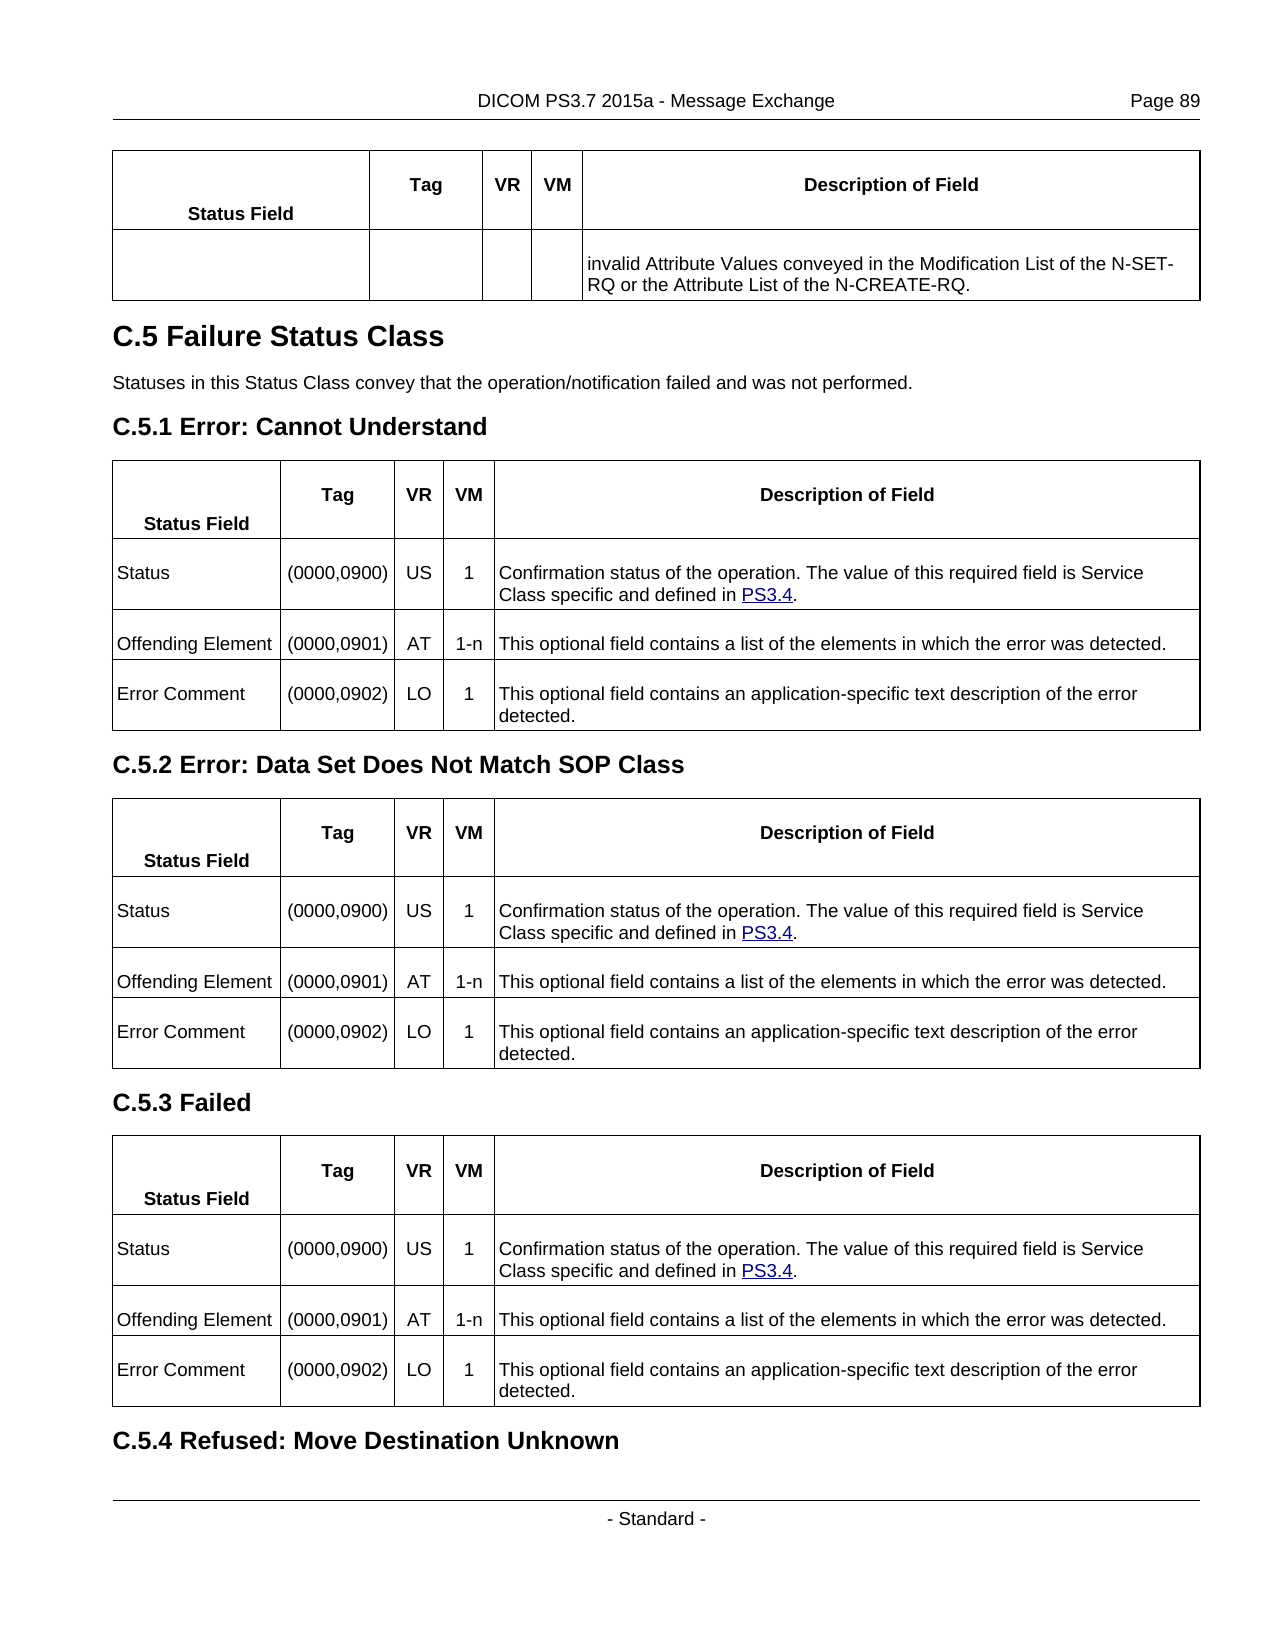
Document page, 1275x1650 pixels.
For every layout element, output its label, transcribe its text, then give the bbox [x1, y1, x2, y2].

table_header Status Field [113, 461, 280, 538]
table_cell This optional field contains a list of the elements in which the error was detected. [495, 610, 1199, 659]
table_cell (0000,0901) [281, 948, 394, 997]
table_cell LO [395, 1336, 443, 1406]
table_cell - [483, 230, 531, 300]
table_cell invalid Attribute Values conveyed in the Modification List of the N-SET-RQ or the Attribute List of the N-CREATE-RQ. [583, 230, 1199, 300]
table_cell 1 [444, 539, 494, 609]
table_cell 1-n [444, 948, 494, 997]
text C.5.2 Error: Data Set Does Not Match SOP Class [112, 750, 1200, 779]
text C.5.1 Error: Cannot Understand [112, 412, 1200, 441]
text C.5 Failure Status Class [112, 319, 1200, 353]
table_cell (0000,0902) [281, 660, 394, 730]
table_cell Error Comment [113, 998, 280, 1068]
table_cell (0000,0902) [281, 1336, 394, 1406]
table_cell Status [113, 1215, 280, 1285]
table_cell US [395, 539, 443, 609]
table_cell US [395, 1215, 443, 1285]
table_header Description of Field [495, 461, 1199, 538]
table_cell AT [395, 948, 443, 997]
table_header Description of Field [583, 151, 1199, 228]
table_cell (0000,0901) [281, 610, 394, 659]
table_header Tag [281, 461, 394, 538]
table_header VM [444, 799, 494, 876]
table_cell 1 [444, 1336, 494, 1406]
table_cell (0000,0900) [281, 877, 394, 947]
table_cell (0000,0900) [281, 539, 394, 609]
table_cell Confirmation status of the operation. The value of this required field is Service Class specific and defined in PS3.4. [495, 539, 1199, 609]
table_cell AT [395, 610, 443, 659]
table_header Tag [281, 1136, 394, 1214]
table_header Status Field [113, 151, 369, 228]
table_header VM [444, 461, 494, 538]
table_header Status Field [113, 1136, 280, 1214]
table_cell 1 [444, 877, 494, 947]
table_header Description of Field [495, 799, 1199, 876]
table_cell This optional field contains a list of the elements in which the error was detected. [495, 1286, 1199, 1335]
table_cell This optional field contains an application-specific text description of the error detected. [495, 660, 1199, 730]
table_cell [113, 230, 369, 300]
table_header Description of Field [495, 1136, 1199, 1214]
table_header Tag [370, 151, 482, 228]
table_header VR [395, 799, 443, 876]
table_cell (0000,0901) [281, 1286, 394, 1335]
table_cell Offending Element [113, 610, 280, 659]
table_cell This optional field contains an application-specific text description of the error detected. [495, 998, 1199, 1068]
text Statuses in this Status Class convey that the operation/notification failed and was not performed. [112, 372, 1200, 393]
table_header VR [483, 151, 531, 228]
table_cell 1-n [444, 610, 494, 659]
table_cell Status [113, 877, 280, 947]
table_cell Confirmation status of the operation. The value of this required field is Service Class specific and defined in PS3.4. [495, 877, 1199, 947]
table_cell Status [113, 539, 280, 609]
table_cell LO [395, 998, 443, 1068]
table_header VM [444, 1136, 494, 1214]
table_cell Offending Element [113, 948, 280, 997]
table_cell Confirmation status of the operation. The value of this required field is Service Class specific and defined in PS3.4. [495, 1215, 1199, 1285]
table_cell 1-n [444, 1286, 494, 1335]
table_cell (0000,0900) [281, 1215, 394, 1285]
table_cell - [532, 230, 582, 300]
table_cell 1 [444, 1215, 494, 1285]
table_header VM [532, 151, 582, 228]
table_cell 1 [444, 998, 494, 1068]
table_cell [370, 230, 482, 300]
table_header Tag [281, 799, 394, 876]
text C.5.4 Refused: Move Destination Unknown [112, 1426, 1200, 1454]
table_cell LO [395, 660, 443, 730]
table_cell This optional field contains a list of the elements in which the error was detected. [495, 948, 1199, 997]
table_header VR [395, 1136, 443, 1214]
table_cell This optional field contains an application-specific text description of the error detected. [495, 1336, 1199, 1406]
table_cell Error Comment [113, 1336, 280, 1406]
text C.5.3 Failed [112, 1088, 1200, 1117]
table_cell AT [395, 1286, 443, 1335]
table_cell 1 [444, 660, 494, 730]
table_cell (0000,0902) [281, 998, 394, 1068]
table_cell Error Comment [113, 660, 280, 730]
table_header Status Field [113, 799, 280, 876]
table_header VR [395, 461, 443, 538]
table_cell US [395, 877, 443, 947]
table_cell Offending Element [113, 1286, 280, 1335]
